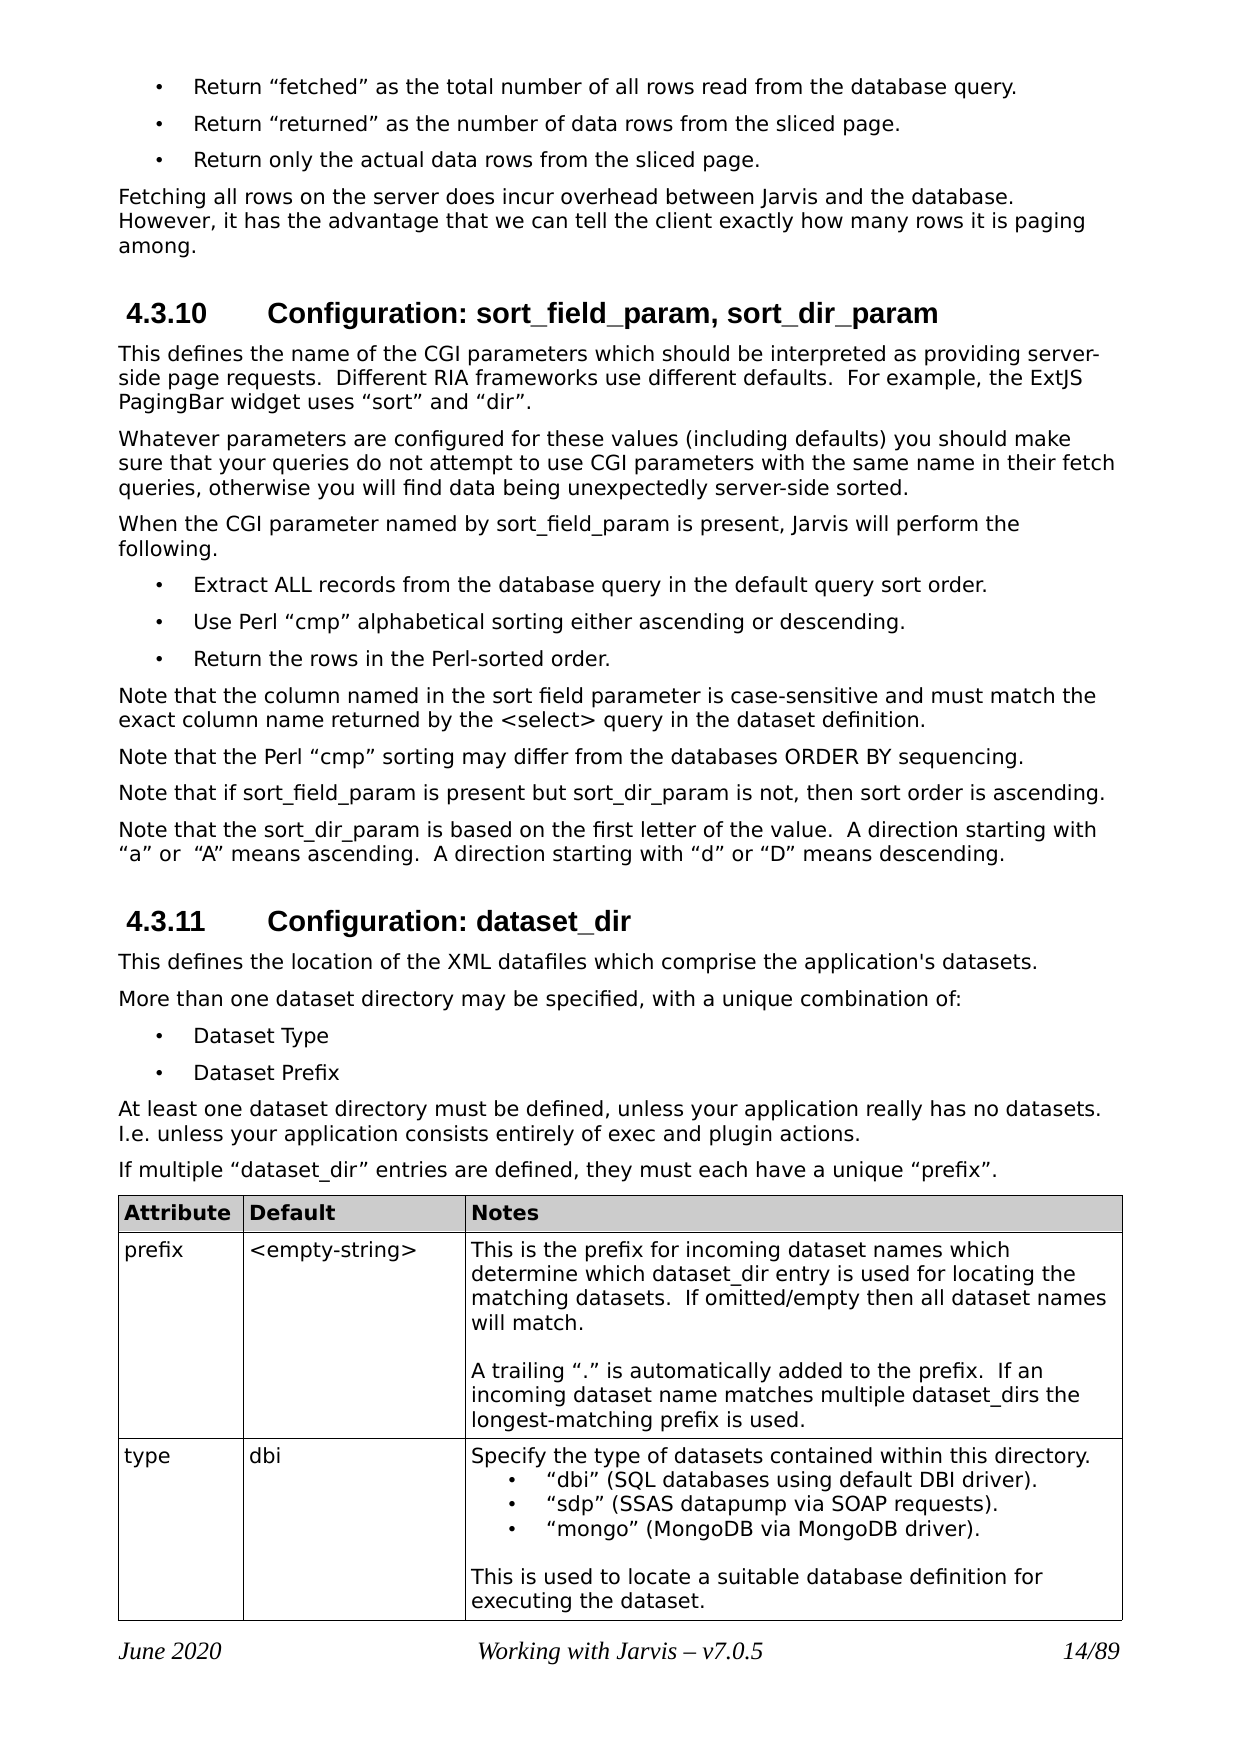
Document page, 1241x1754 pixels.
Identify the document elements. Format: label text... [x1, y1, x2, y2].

text Note that the sort_dir_param is based on the first letter of the value. A direction starting with “a” or “A” means ascending. A direction starting with “d” or “D” means descending. [118, 818, 1122, 867]
text This defines the location of the XML datafiles which comprise the application's datasets. [118, 950, 1122, 974]
text When the CGI parameter named by sort_field_param is present, Jarvis will perform the following. [118, 512, 1122, 561]
table_cell prefix [119, 1233, 243, 1438]
table_header Default [244, 1196, 465, 1231]
subtitle Configuration: sort_field_param, sort_dir_param [118, 296, 1122, 329]
text Note that if sort_field_param is present but sort_dir_param is not, then sort order is ascending. [118, 781, 1122, 806]
text This defines the name of the CGI parameters which should be interpreted as providing server-side page requests. Different RIA frameworks use different defaults. For example, the ExtJS PagingBar widget uses “sort” and “dir”. [118, 342, 1122, 414]
table_header Attribute [119, 1196, 243, 1231]
table_cell This is the prefix for incoming dataset names which determine which dataset_dir entry is used for locating the matching datasets. If omitted/empty then all dataset names will match. A trailing “.” is automatically added to the prefix. If an incoming dataset name matches multiple dataset_dirs the longest-matching prefix is used. [466, 1233, 1122, 1438]
text Note that the column named in the sort field parameter is case-sensitive and must match the exact column name returned by the <select> query in the dataset definition. [118, 684, 1122, 732]
table_cell Specify the type of datasets contained within this directory. “dbi” (SQL databases using default DBI driver). “sdp” (SSAS datapump via SOAP requests). “mongo” (MongoDB via MongoDB driver). This is used to locate a suitable database definition for executing the dataset. [466, 1439, 1122, 1619]
text More than one dataset directory may be specified, with a unique combination of: [118, 987, 1122, 1011]
list Return only the actual data rows from the sliced page. [156, 148, 1122, 173]
table_header Notes [466, 1196, 1122, 1231]
text If multiple “dataset_dir” entries are defined, they must each have a unique “prefix”. [118, 1158, 1122, 1183]
text At least one dataset directory must be defined, unless your application really has no datasets. I.e. unless your application consists entirely of exec and plugin actions. [118, 1097, 1122, 1146]
table_cell type [119, 1439, 243, 1619]
text Note that the Perl “cmp” sorting may differ from the databases ORDER BY sequencing. [118, 745, 1122, 769]
list Return the rows in the Perl-sorted order. [156, 647, 1122, 671]
table_cell <empty-string> [244, 1233, 465, 1438]
list Return “returned” as the number of data rows from the sliced page. [156, 112, 1122, 136]
list Return “fetched” as the total number of all rows read from the database query. [156, 75, 1122, 99]
list Use Perl “cmp” alphabetical sorting either ascending or descending. [156, 610, 1122, 634]
subtitle Configuration: dataset_dir [118, 904, 1122, 938]
list Dataset Prefix [156, 1061, 1122, 1085]
text Whatever parameters are configured for these values (including defaults) you should make sure that your queries do not attempt to use CGI parameters with the same name in their fetch queries, otherwise you will find data being unexpectedly server-side sorted. [118, 427, 1122, 500]
list Dataset Type [156, 1024, 1122, 1048]
table_cell dbi [244, 1439, 465, 1619]
text Fetching all rows on the server does incur overhead between Jarvis and the database. However, it has the advantage that we can tell the client exactly how many rows it is paging among. [118, 185, 1122, 258]
list Extract ALL records from the database query in the default query sort order. [156, 573, 1122, 598]
